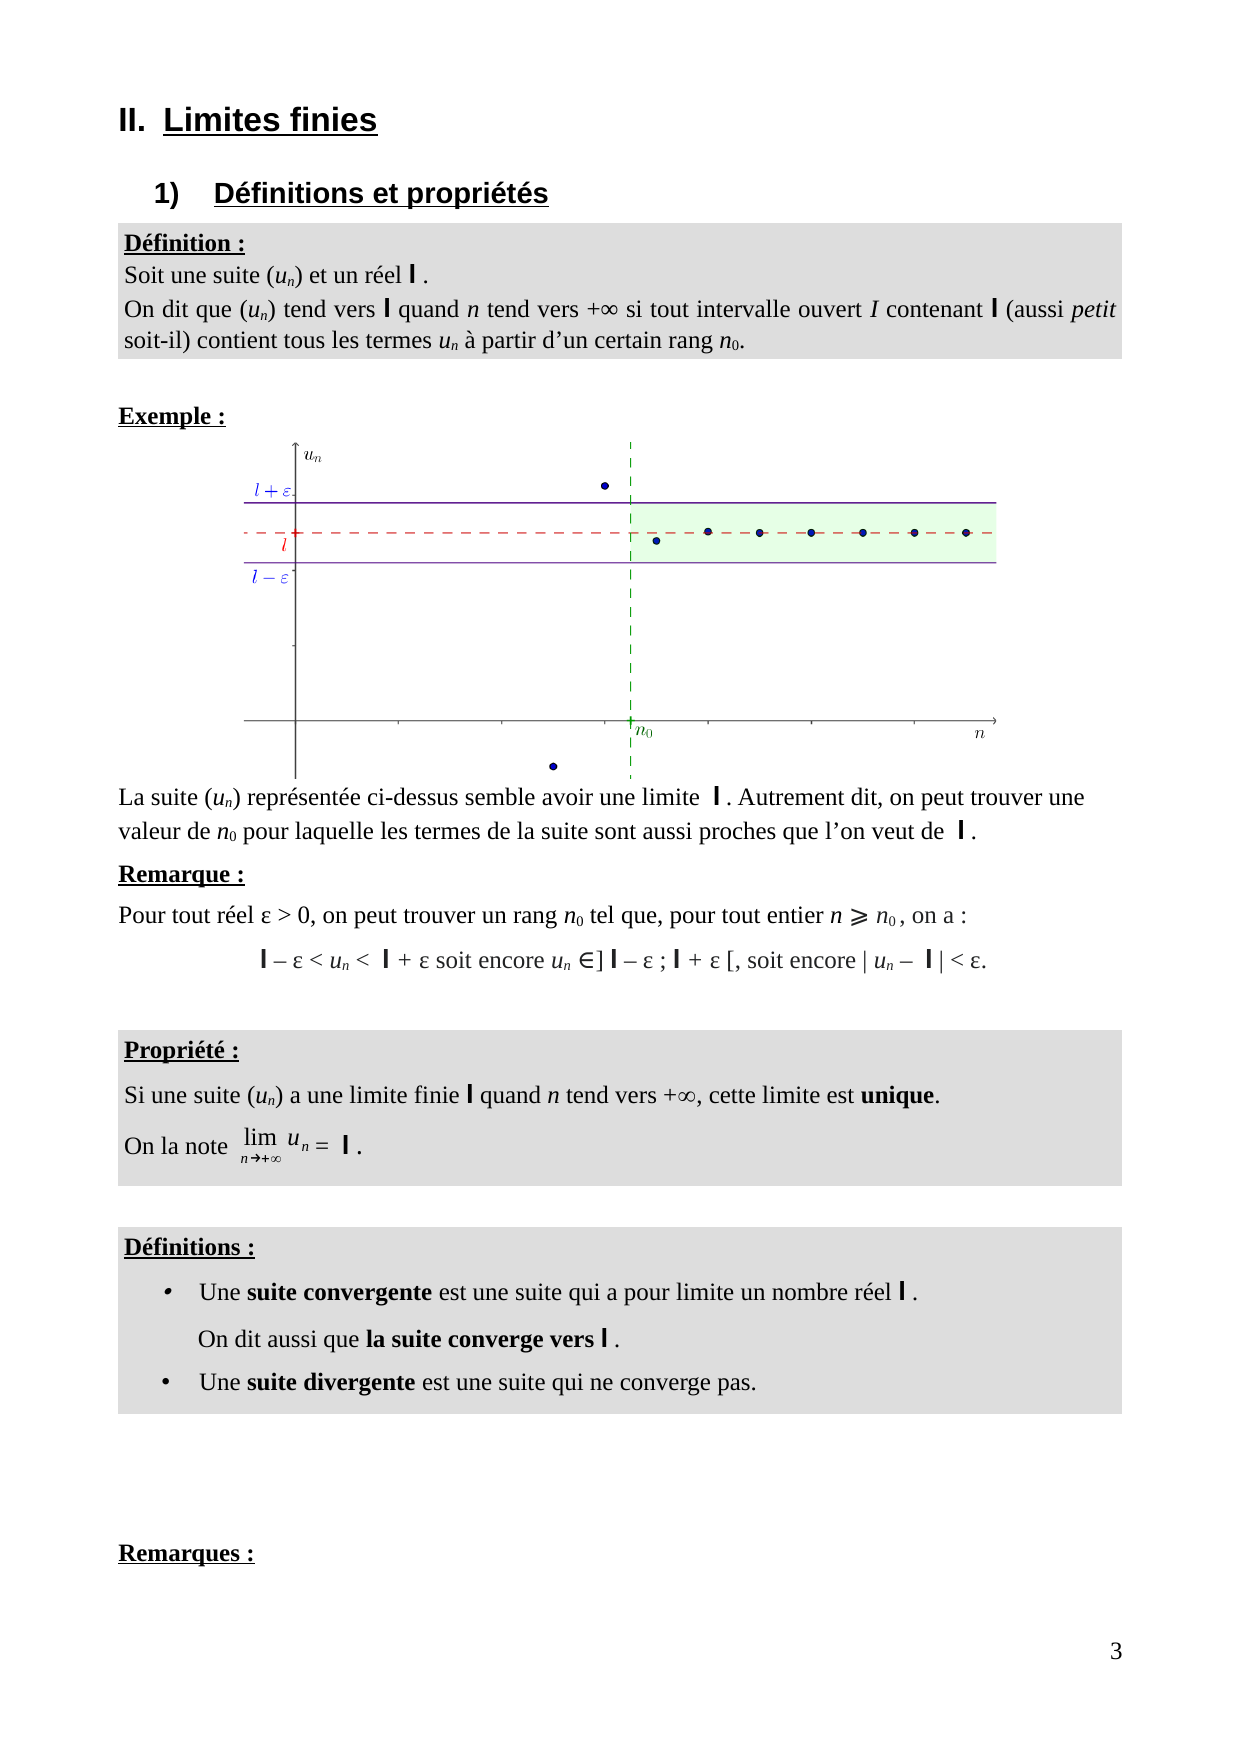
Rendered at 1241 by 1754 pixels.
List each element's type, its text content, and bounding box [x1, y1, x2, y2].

table_header Définitions : Une suite convergente est une suite qui a pour limite un nombre réel l . On dit aussi que la suite converge vers l . Une suite divergente est une suite qui ne converge pas. [118, 1227, 1122, 1414]
text Exemple : [118, 401, 1122, 429]
picture [243, 442, 997, 779]
text Remarque : [118, 859, 1122, 888]
subtitle Limites finies [118, 100, 1122, 139]
text La suite (un) représentée ci-dessus semble avoir une limite l . Autrement dit, on peut trouver une valeur de n0 pour laquelle les termes de la suite sont aussi proches que l’on veut de l . [118, 779, 1122, 847]
text Pour tout réel ε > 0, on peut trouver un rang n0 tel que, pour tout entier n ⩾ n0 , on a : [118, 900, 1122, 929]
table_header Propriété : Si une suite (un) a une limite finie l quand n tend vers +∞, cette limite est unique. On la note = l . [118, 1030, 1122, 1186]
subtitle Définitions et propriétés [153, 176, 1122, 210]
text l – ε < un < l + ε soit encore un ∈] l – ε ; l + ε [, soit encore | un – l | < ε. [118, 942, 1122, 976]
text Remarques : [118, 1538, 1122, 1566]
table_header Définition : Soit une suite (un) et un réel l . On dit que (un) tend vers l quand n tend vers +∞ si tout intervalle ouvert I contenant l (aussi petit soit-il) contient tous les termes un à partir d’un certain rang n0. [118, 223, 1122, 359]
